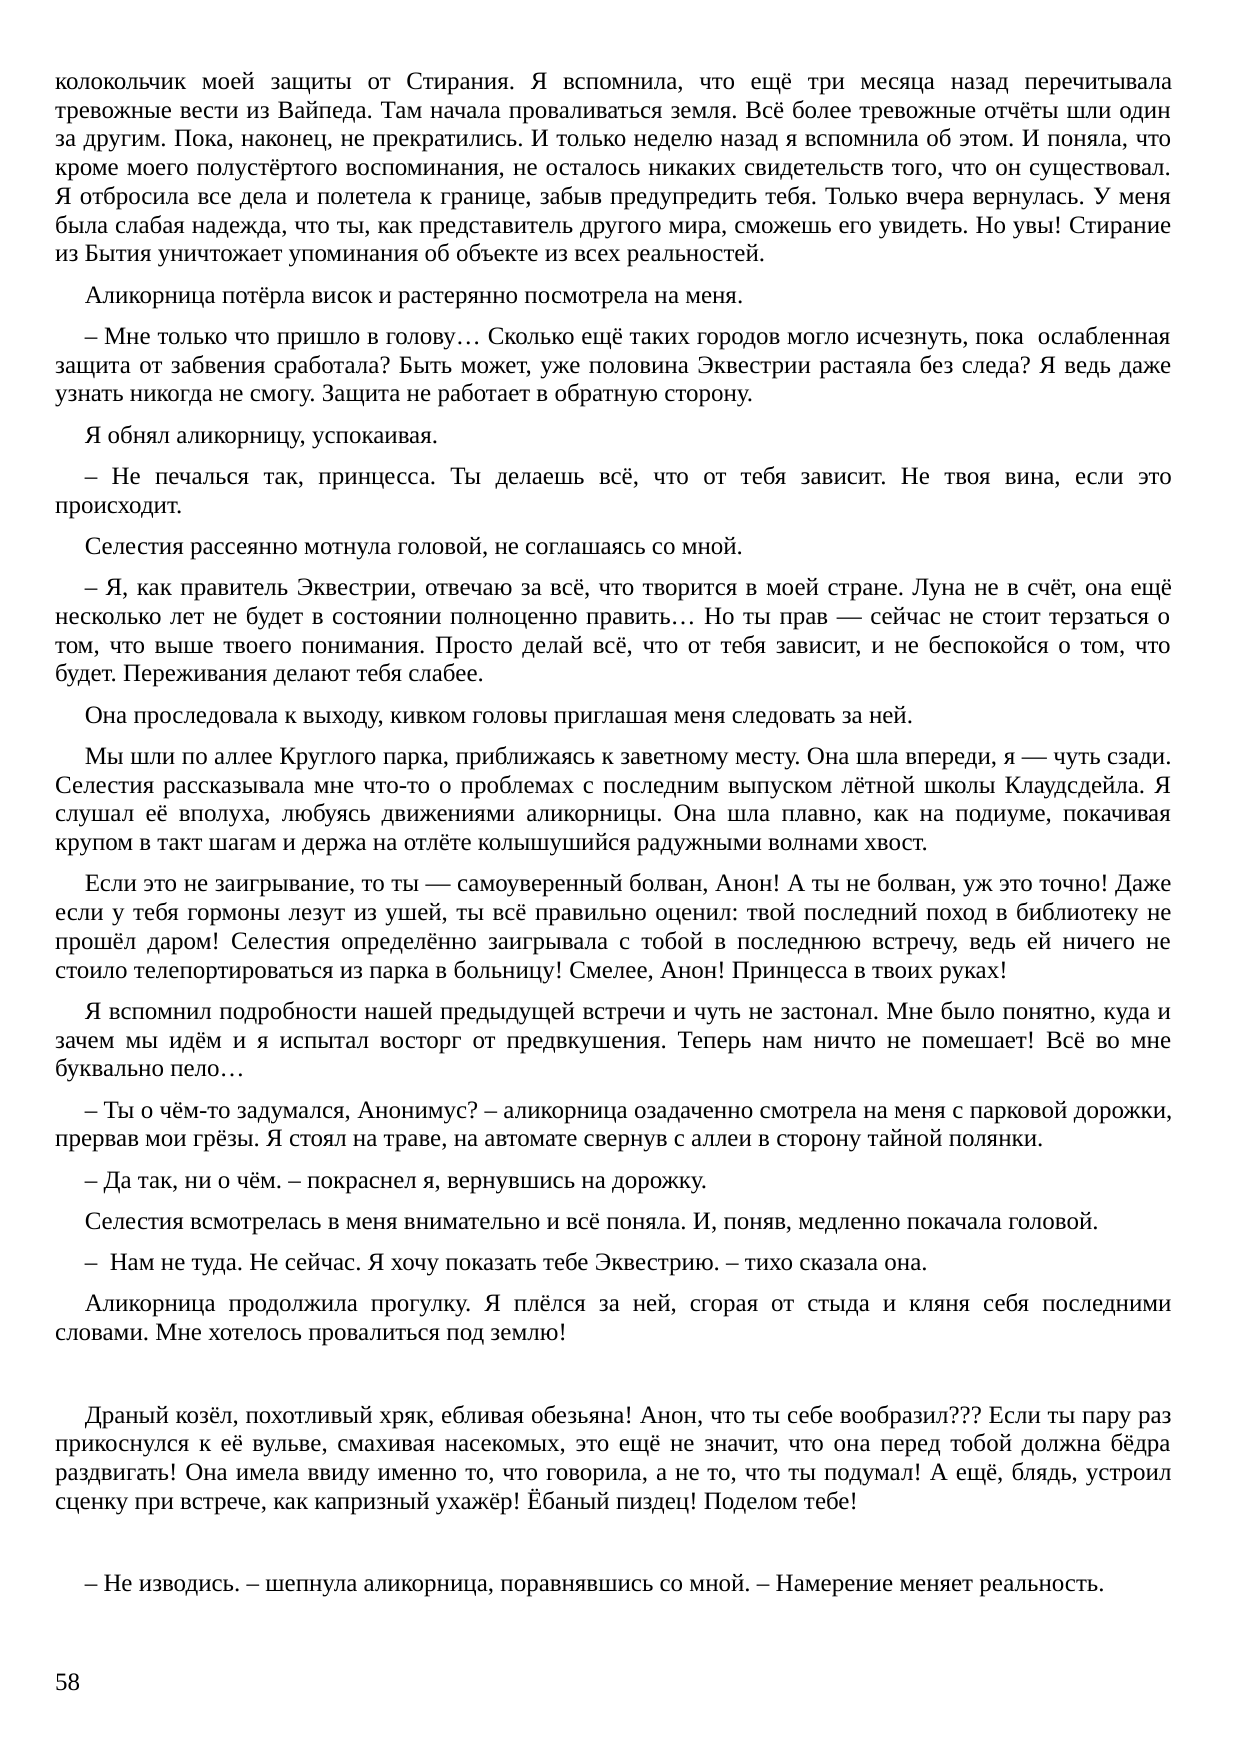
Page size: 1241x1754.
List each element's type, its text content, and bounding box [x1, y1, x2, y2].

text – Мне только что пришло в голову… Сколько ещё таких городов могло исчезнуть, пока ослабленная защита от забвения сработала? Быть может, уже половина Эквестрии растаяла без следа? Я ведь даже узнать никогда не смогу. Защита не работает в обратную сторону. [55, 321, 1173, 407]
text Я вспомнил подробности нашей предыдущей встречи и чуть не застонал. Мне было понятно, куда и зачем мы идём и я испытал восторг от предвкушения. Теперь нам ничто не помешает! Всё во мне буквально пело… [55, 996, 1173, 1082]
text – Не печалься так, принцесса. Ты делаешь всё, что от тебя зависит. Не твоя вина, если это происходит. [55, 461, 1173, 518]
text колокольчик моей защиты от Стирания. Я вспомнила, что ещё три месяца назад перечитывала тревожные вести из Вайпеда. Там начала проваливаться земля. Всё более тревожные отчёты шли один за другим. Пока, наконец, не прекратились. И только неделю назад я вспомнила об этом. И поняла, что кроме моего полустёртого воспоминания, не осталось никаких свидетельств того, что он существовал. Я отбросила все дела и полетела к границе, забыв предупредить тебя. Только вчера вернулась. У меня была слабая надежда, что ты, как представитель другого мира, сможешь его увидеть. Но увы! Стирание из Бытия уничтожает упоминания об объекте из всех реальностей. [55, 66, 1173, 267]
text Аликорница продолжила прогулку. Я плёлся за ней, сгорая от стыда и кляня себя последними словами. Мне хотелось провалиться под землю! [55, 1288, 1173, 1346]
text – Да так, ни о чём. – покраснел я, вернувшись на дорожку. [55, 1165, 1173, 1193]
text Селестия всмотрелась в меня внимательно и всё поняла. И, поняв, медленно покачала головой. [55, 1206, 1173, 1235]
text – Я, как правитель Эквестрии, отвечаю за всё, что творится в моей стране. Луна не в счёт, она ещё несколько лет не будет в состоянии полноценно править… Но ты прав — сейчас не стоит терзаться о том, что выше твоего понимания. Просто делай всё, что от тебя зависит, и не беспокойся о том, что будет. Переживания делают тебя слабее. [55, 572, 1173, 687]
text Селестия рассеянно мотнула головой, не соглашаясь со мной. [55, 531, 1173, 560]
text Она проследовала к выходу, кивком головы приглашая меня следовать за ней. [55, 700, 1173, 728]
text – Ты о чём-то задумался, Анонимус? – аликорница озадаченно смотрела на меня с парковой дорожки, прервав мои грёзы. Я стоял на траве, на автомате свернув с аллеи в сторону тайной полянки. [55, 1095, 1173, 1152]
text – Не изводись. – шепнула аликорница, поравнявшись со мной. – Намерение меняет реальность. [55, 1568, 1173, 1597]
text Если это не заигрывание, то ты — самоуверенный болван, Анон! А ты не болван, уж это точно! Даже если у тебя гормоны лезут из ушей, ты всё правильно оценил: твой последний поход в библиотеку не прошёл даром! Селестия определённо заигрывала с тобой в последнюю встречу, ведь ей ничего не стоило телепортироваться из парка в больницу! Смелее, Анон! Принцесса в твоих руках! [55, 868, 1173, 983]
text Аликорница потёрла висок и растерянно посмотрела на меня. [55, 280, 1173, 308]
text Мы шли по аллее Круглого парка, приближаясь к заветному месту. Она шла впереди, я — чуть cзади. Селестия рассказывала мне что-то о проблемах с последним выпуском лётной школы Клаудсдейла. Я слушал её вполуха, любуясь движениями аликорницы. Она шла плавно, как на подиуме, покачивая крупом в такт шагам и держа на отлёте колышушийся радужными волнами хвост. [55, 741, 1173, 856]
text – Нам не туда. Не сейчас. Я хочу показать тебе Эквестрию. – тихо сказала она. [55, 1247, 1173, 1276]
text Драный козёл, похотливый хряк, ебливая обезьяна! Анон, что ты себе вообразил??? Если ты пару раз прикоснулся к её вульве, смахивая насекомых, это ещё не значит, что она перед тобой должна бёдра раздвигать! Она имела ввиду именно то, что говорила, а не то, что ты подумал! А ещё, блядь, устроил сценку при встрече, как капризный ухажёр! Ёбаный пиздец! Поделом тебе! [55, 1400, 1173, 1515]
text Я обнял аликорницу, успокаивая. [55, 420, 1173, 448]
